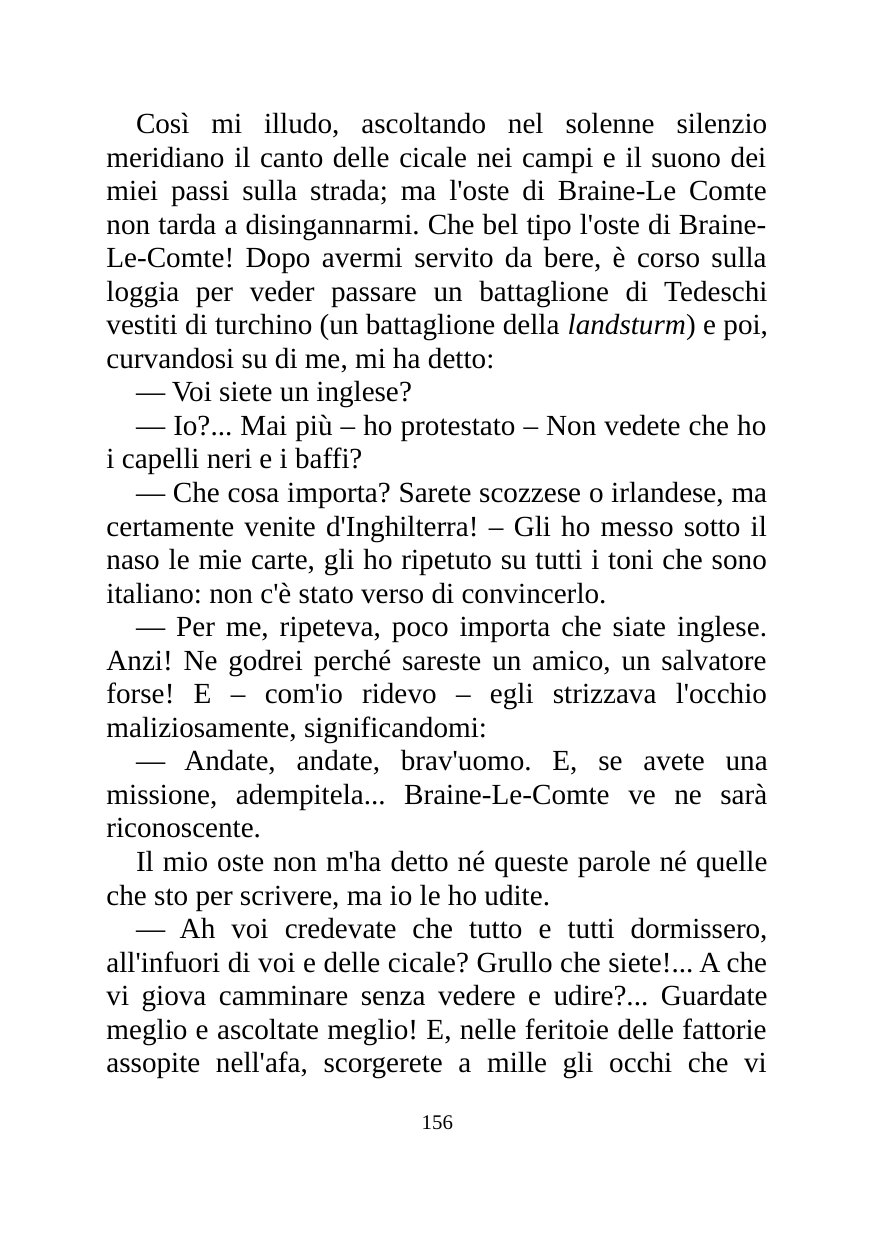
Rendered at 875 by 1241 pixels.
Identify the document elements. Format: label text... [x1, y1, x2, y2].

text — Andate, andate, brav'uomo. E, se avete una missione, adempitela... Braine-Le-Comte ve ne sarà riconoscente. [106, 743, 768, 844]
text Così mi illudo, ascoltando nel solenne silenzio meridiano il canto delle cicale nei campi e il suono dei miei passi sulla strada; ma l'oste di Braine-Le Comte non tarda a disingannarmi. Che bel tipo l'oste di Braine-Le-Comte! Dopo avermi servito da bere, è corso sulla loggia per veder passare un battaglione di Tedeschi vestiti di turchino (un battaglione della landsturm) e poi, curvandosi su di me, mi ha detto: [106, 106, 768, 374]
text — Voi siete un inglese? [106, 374, 768, 408]
text Il mio oste non m'ha detto né queste parole né quelle che sto per scrivere, ma io le ho udite. [106, 844, 768, 911]
text — Ah voi credevate che tutto e tutti dormissero, all'infuori di voi e delle cicale? Grullo che siete!... A che vi giova camminare senza vedere e udire?... Guardate meglio e ascoltate meglio! E, nelle feritoie delle fattorie assopite nell'afa, scorgerete a mille gli occhi che vi [106, 911, 768, 1079]
text — Per me, ripeteva, poco importa che siate inglese. Anzi! Ne godrei perché sareste un amico, un salvatore forse! E – com'io ridevo – egli strizzava l'occhio maliziosamente, significandomi: [106, 609, 768, 743]
text — Che cosa importa? Sarete scozzese o irlandese, ma certamente venite d'Inghilterra! – Gli ho messo sotto il naso le mie carte, gli ho ripetuto su tutti i toni che sono italiano: non c'è stato verso di convincerlo. [106, 475, 768, 609]
text — Io?... Mai più – ho protestato – Non vedete che ho i capelli neri e i baffi? [106, 408, 768, 475]
